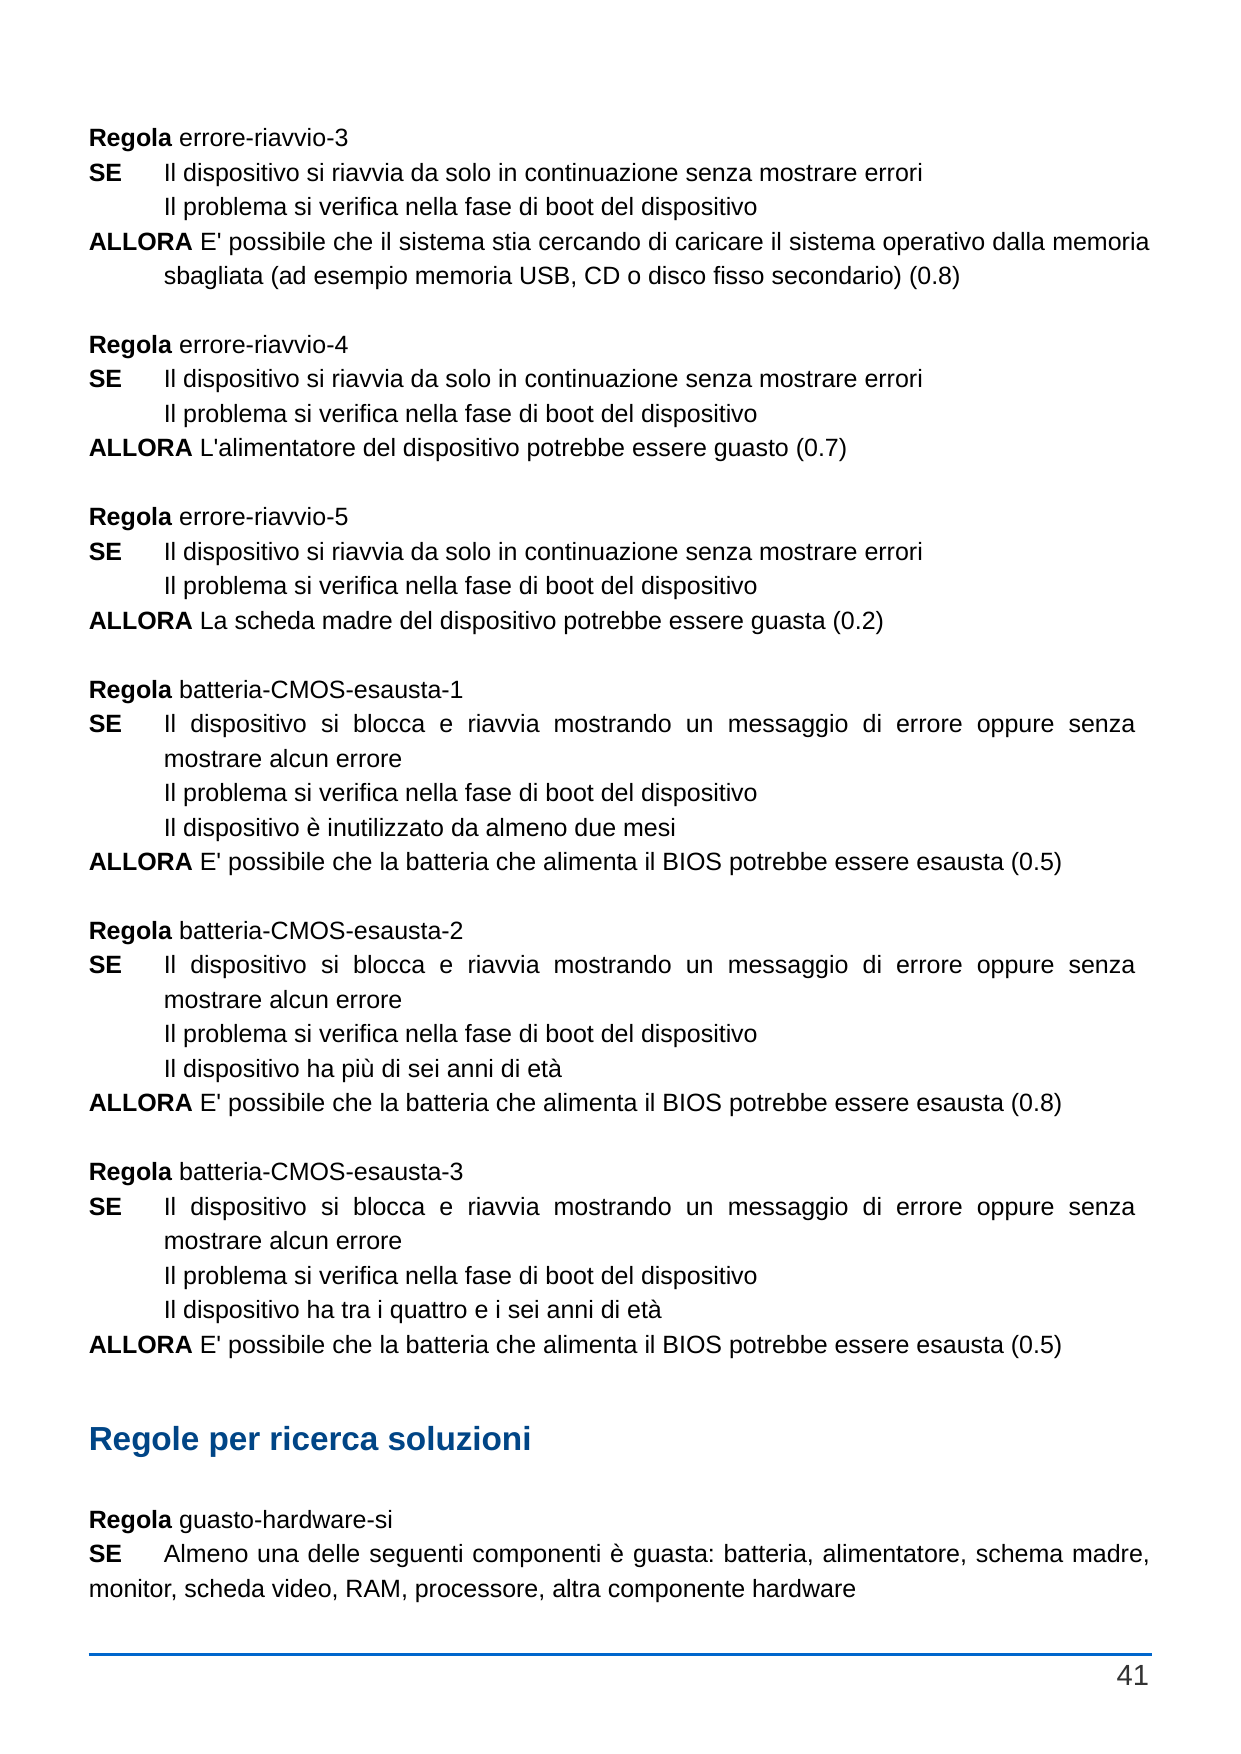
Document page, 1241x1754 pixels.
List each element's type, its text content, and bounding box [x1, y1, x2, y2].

text Il dispositivo ha più di sei anni di età [88, 1054, 1152, 1083]
text ALLORA E' possibile che la batteria che alimenta il BIOS potrebbe essere esausta (0.8) [88, 1088, 1152, 1117]
text Il problema si verifica nella fase di boot del dispositivo [88, 571, 1152, 600]
text Il problema si verifica nella fase di boot del dispositivo [88, 192, 1152, 221]
text ALLORA E' possibile che la batteria che alimenta il BIOS potrebbe essere esausta (0.5) [88, 847, 1152, 876]
text SE Il dispositivo si blocca e riavvia mostrando un messaggio di errore oppure senza mostrare alcun errore [88, 1192, 1152, 1255]
text SE Il dispositivo si riavvia da solo in continuazione senza mostrare errori [88, 364, 1152, 393]
text Regola batteria-CMOS-esausta-1 [88, 675, 1152, 703]
text Regola batteria-CMOS-esausta-2 [88, 916, 1152, 945]
text Il problema si verifica nella fase di boot del dispositivo [88, 1261, 1152, 1289]
text Regola errore-riavvio-3 [88, 123, 1152, 152]
text Il dispositivo è inutilizzato da almeno due mesi [88, 813, 1152, 841]
text Regola errore-riavvio-4 [88, 330, 1152, 359]
text ALLORA La scheda madre del dispositivo potrebbe essere guasta (0.2) [88, 606, 1152, 634]
text SE Il dispositivo si blocca e riavvia mostrando un messaggio di errore oppure senza mostrare alcun errore [88, 951, 1152, 1014]
text SE Il dispositivo si riavvia da solo in continuazione senza mostrare errori [88, 157, 1152, 186]
text Il problema si verifica nella fase di boot del dispositivo [88, 778, 1152, 807]
subtitle Regole per ricerca soluzioni [88, 1419, 1152, 1458]
text Regola guasto-hardware-si [88, 1505, 1152, 1534]
text Il dispositivo ha tra i quattro e i sei anni di età [88, 1295, 1152, 1324]
text SE Il dispositivo si blocca e riavvia mostrando un messaggio di errore oppure senza mostrare alcun errore [88, 709, 1152, 772]
text Regola batteria-CMOS-esausta-3 [88, 1157, 1152, 1186]
text ALLORA E' possibile che la batteria che alimenta il BIOS potrebbe essere esausta (0.5) [88, 1330, 1152, 1358]
text ALLORA L'alimentatore del dispositivo potrebbe essere guasto (0.7) [88, 433, 1152, 462]
text Il problema si verifica nella fase di boot del dispositivo [88, 1019, 1152, 1048]
text SE Almeno una delle seguenti componenti è guasta: batteria, alimentatore, schema madre, monitor, scheda video, RAM, processore, altra componente hardware [88, 1539, 1152, 1603]
text SE Il dispositivo si riavvia da solo in continuazione senza mostrare errori [88, 537, 1152, 566]
text ALLORA E' possibile che il sistema stia cercando di caricare il sistema operativo dalla memoria sbagliata (ad esempio memoria USB, CD o disco fisso secondario) (0.8) [88, 226, 1152, 290]
text Regola errore-riavvio-5 [88, 502, 1152, 531]
text Il problema si verifica nella fase di boot del dispositivo [88, 399, 1152, 428]
